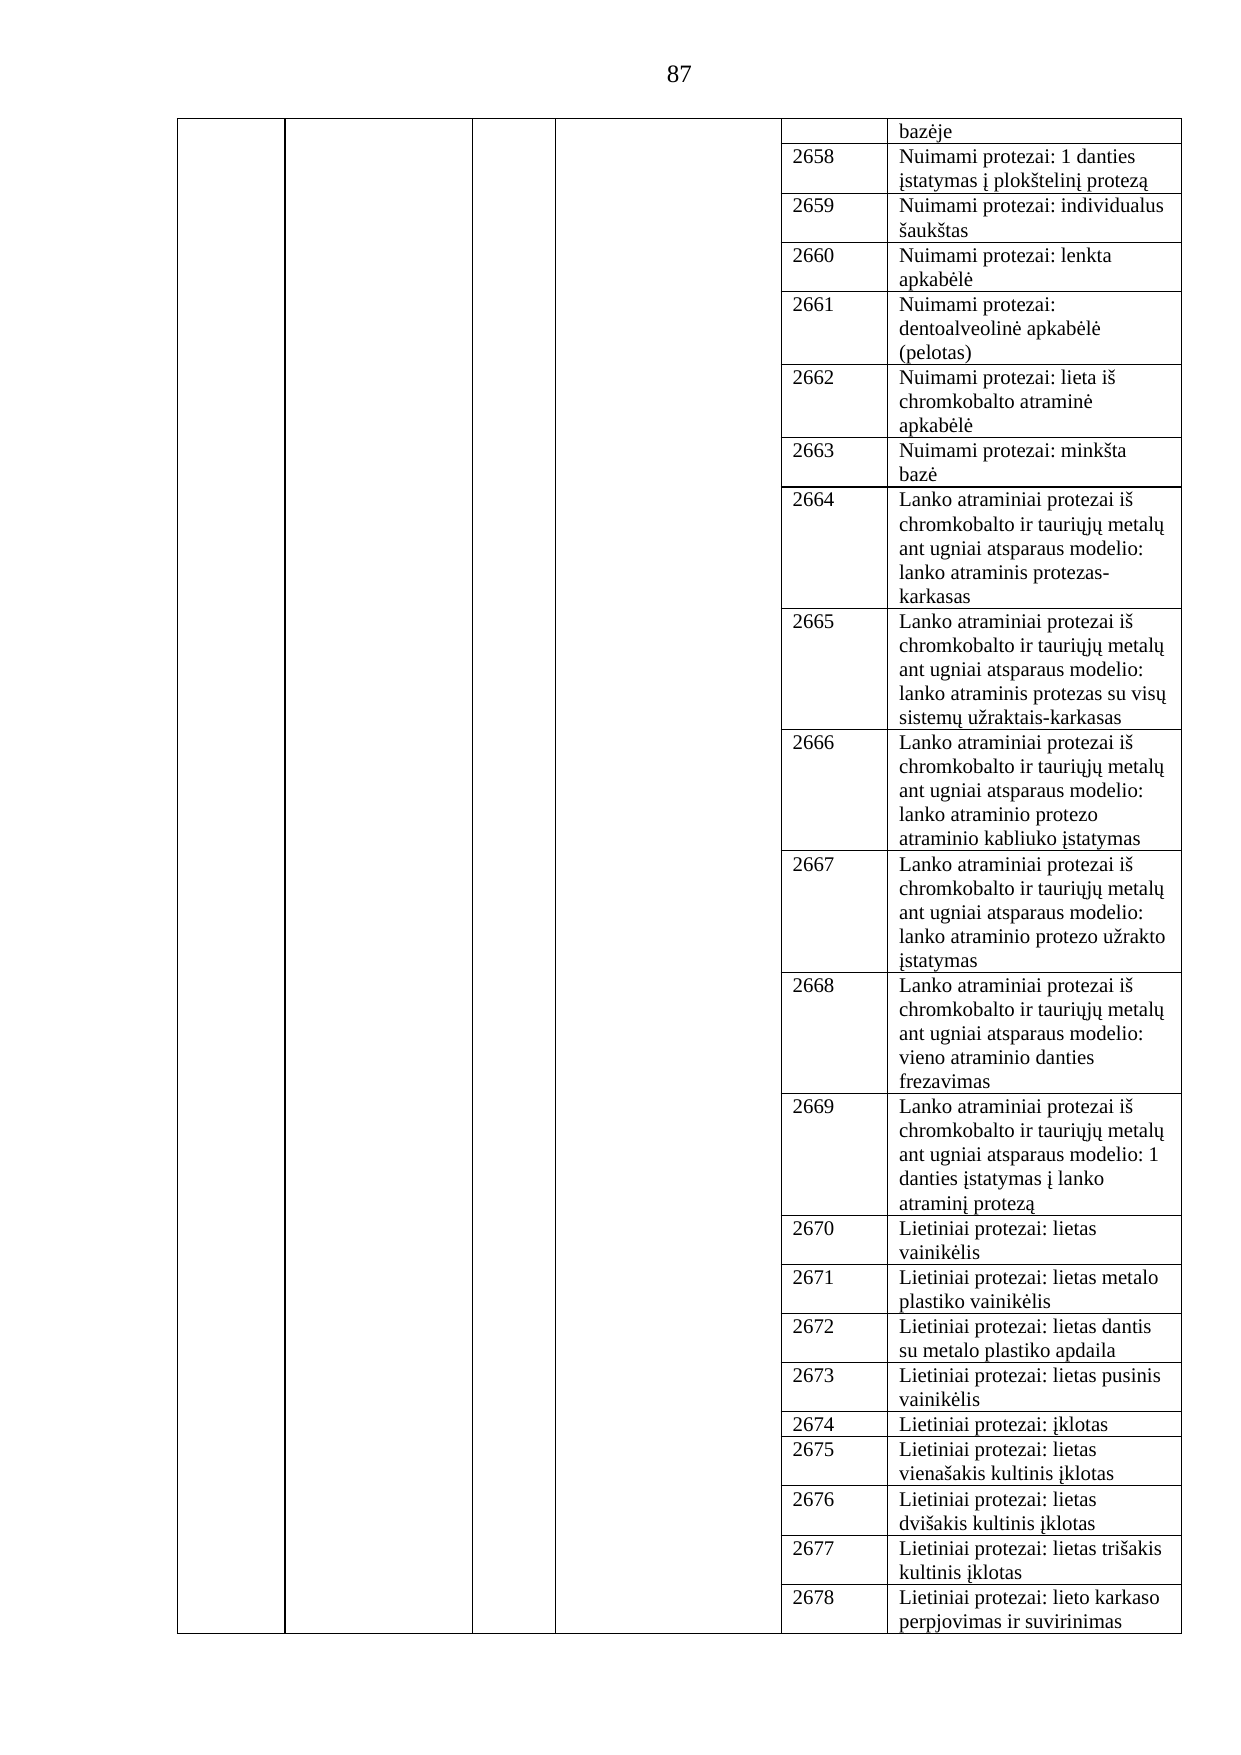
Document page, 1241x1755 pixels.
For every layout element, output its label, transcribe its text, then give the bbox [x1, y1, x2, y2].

table_cell 2676 [782, 1486, 887, 1534]
table_cell Lietiniai protezai: lietas metalo plastiko vainikėlis [888, 1265, 1181, 1313]
table_cell Lanko atraminiai protezai iš chromkobalto ir tauriųjų metalų ant ugniai atsparaus modelio: 1 danties įstatymas į lanko atraminį protezą [888, 1094, 1181, 1214]
table_cell Lietiniai protezai: lietas vainikėlis [888, 1216, 1181, 1264]
table_cell 2672 [782, 1314, 887, 1362]
table_cell 2659 [782, 194, 887, 242]
table_cell Lanko atraminiai protezai iš chromkobalto ir tauriųjų metalų ant ugniai atsparaus modelio: lanko atraminis protezas su visų sistemų užraktais-karkasas [888, 609, 1181, 729]
table_cell 2658 [782, 144, 887, 192]
table_cell Lietiniai protezai: lietas trišakis kultinis įklotas [888, 1536, 1181, 1584]
table_cell 2667 [782, 851, 887, 972]
table_cell 2678 [782, 1585, 887, 1633]
table_cell 2664 [782, 488, 887, 608]
table_cell Lietiniai protezai: lietas pusinis vainikėlis [888, 1363, 1181, 1411]
table_cell Lanko atraminiai protezai iš chromkobalto ir tauriųjų metalų ant ugniai atsparaus modelio: lanko atraminio protezo užrakto įstatymas [888, 851, 1181, 972]
table_cell Lanko atraminiai protezai iš chromkobalto ir tauriųjų metalų ant ugniai atsparaus modelio: lanko atraminis protezas-karkasas [888, 488, 1181, 608]
table_cell 2671 [782, 1265, 887, 1313]
table_cell 2663 [782, 438, 887, 486]
table_cell Nuimami protezai: 1 danties įstatymas į plokštelinį protezą [888, 144, 1181, 192]
table_cell Nuimami protezai: minkšta bazė [888, 438, 1181, 486]
table_cell 2675 [782, 1437, 887, 1485]
table_cell 2665 [782, 609, 887, 729]
table_cell Nuimami protezai: lenkta apkabėlė [888, 243, 1181, 291]
table_cell Lanko atraminiai protezai iš chromkobalto ir tauriųjų metalų ant ugniai atsparaus modelio: lanko atraminio protezo atraminio kabliuko įstatymas [888, 730, 1181, 850]
table_cell Lietiniai protezai: lieto karkaso perpjovimas ir suvirinimas [888, 1585, 1181, 1633]
table_cell [782, 119, 887, 143]
table_cell 2670 [782, 1216, 887, 1264]
table_cell 2673 [782, 1363, 887, 1411]
table_cell 2666 [782, 730, 887, 850]
table_cell Lietiniai protezai: lietas dantis su metalo plastiko apdaila [888, 1314, 1181, 1362]
table_cell 2661 [782, 292, 887, 364]
table_cell [178, 119, 284, 1633]
table_cell 2660 [782, 243, 887, 291]
table_cell Lietiniai protezai: įklotas [888, 1412, 1181, 1436]
table_cell Nuimami protezai: lieta iš chromkobalto atraminė apkabėlė [888, 365, 1181, 437]
table_cell 2674 [782, 1412, 887, 1436]
table_cell [286, 119, 472, 1633]
table_cell 2669 [782, 1094, 887, 1214]
table_cell Nuimami protezai: dentoalveolinė apkabėlė (pelotas) [888, 292, 1181, 364]
table_cell [473, 119, 555, 1633]
table_cell 2662 [782, 365, 887, 437]
table_cell 2677 [782, 1536, 887, 1584]
table_cell Lanko atraminiai protezai iš chromkobalto ir tauriųjų metalų ant ugniai atsparaus modelio: vieno atraminio danties frezavimas [888, 973, 1181, 1093]
table_cell Lietiniai protezai: lietas dvišakis kultinis įklotas [888, 1486, 1181, 1534]
table_cell 2668 [782, 973, 887, 1093]
table_cell bazėje [888, 119, 1181, 143]
table_cell [556, 119, 781, 1633]
table_cell Lietiniai protezai: lietas vienašakis kultinis įklotas [888, 1437, 1181, 1485]
table_cell Nuimami protezai: individualus šaukštas [888, 194, 1181, 242]
